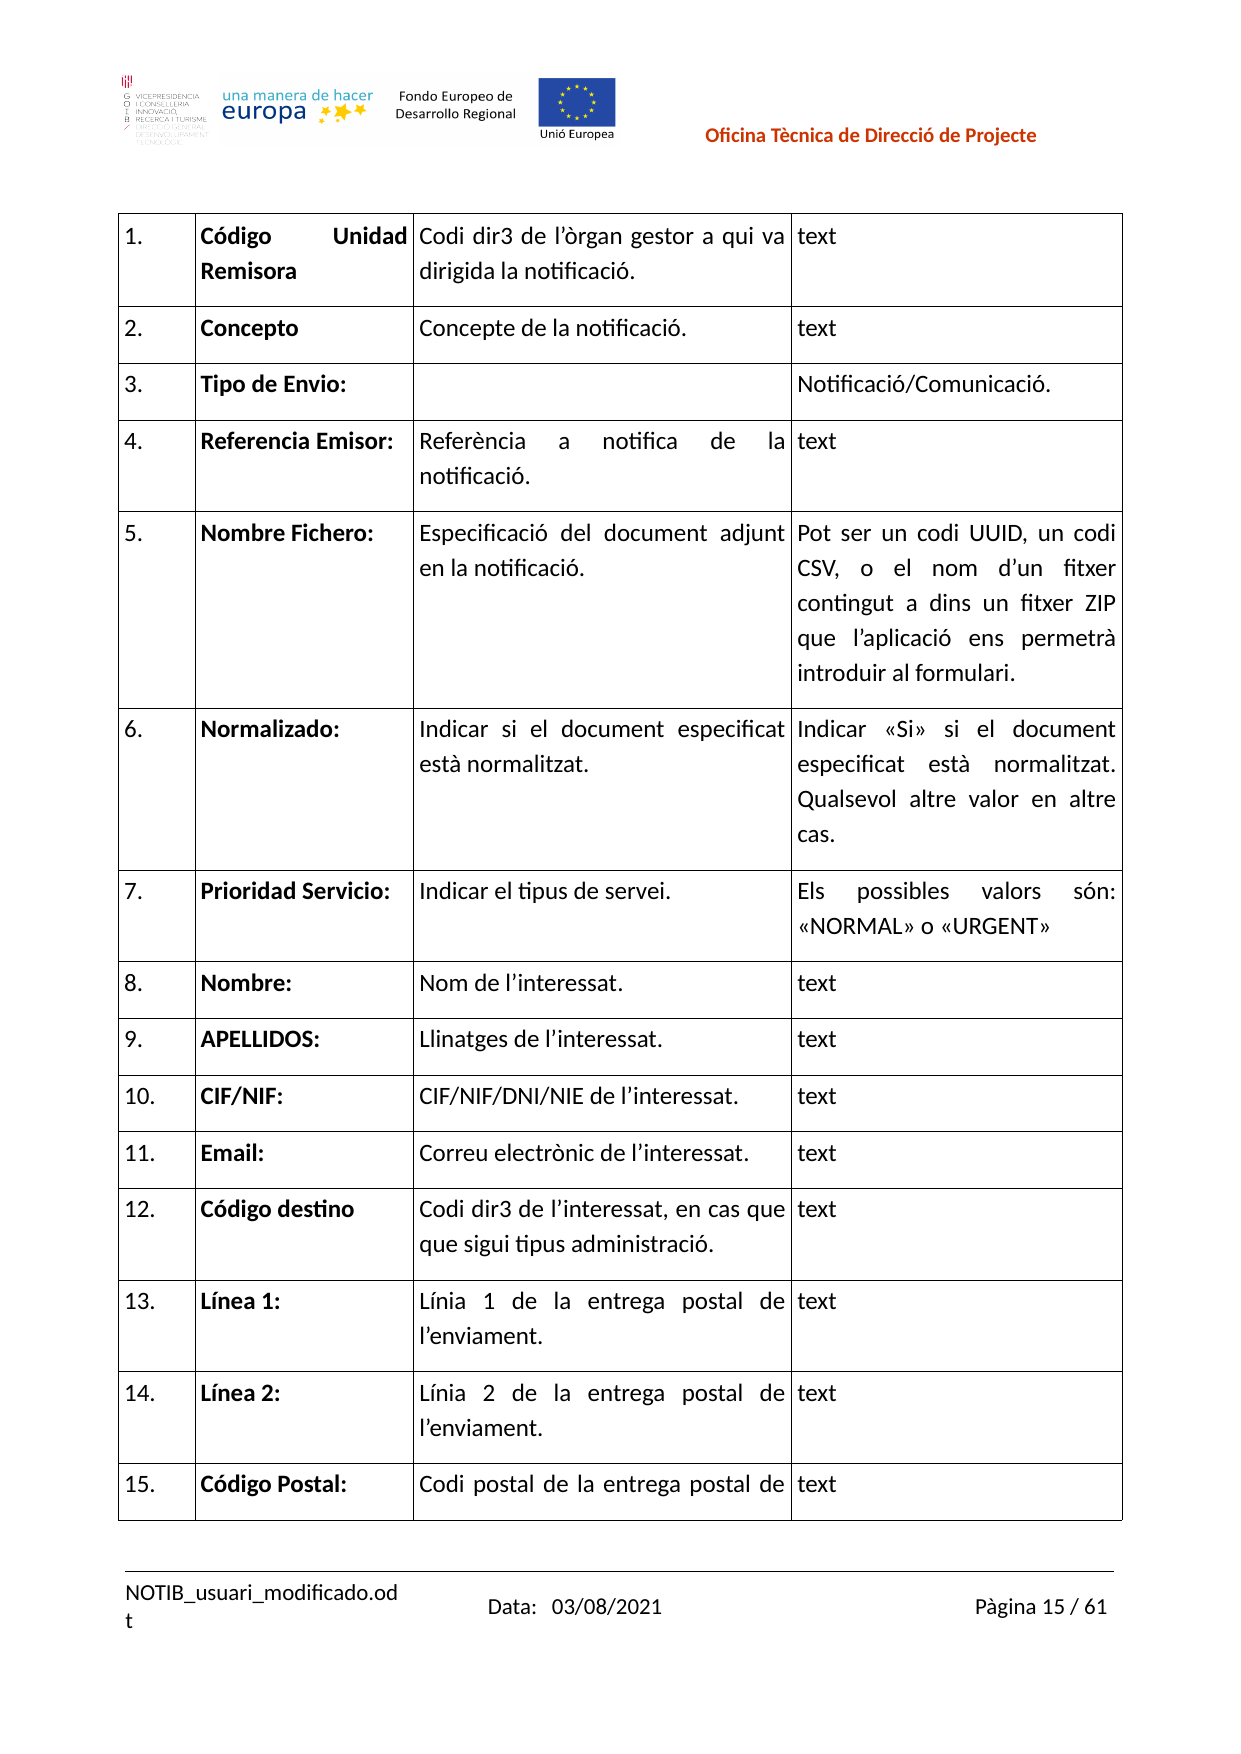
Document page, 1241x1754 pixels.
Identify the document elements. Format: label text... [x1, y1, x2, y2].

table_cell Llinatges de l’interessat. [414, 1019, 791, 1074]
table_cell Código Unidad Remisora [196, 214, 413, 306]
table_cell 1. [119, 214, 195, 306]
picture [219, 73, 621, 147]
table_cell Prioridad Servicio: [196, 871, 413, 961]
table_cell APELLIDOS: [196, 1019, 413, 1074]
table_cell Concepto [196, 307, 413, 363]
table_cell Els possibles valors són: «NORMAL» o «URGENT» [792, 871, 1122, 961]
table_cell CIF/NIF/DNI/NIE de l’interessat. [414, 1076, 791, 1131]
table_cell Código destino [196, 1189, 413, 1279]
table_cell Nombre Fichero: [196, 512, 413, 708]
table_cell Normalizado: [196, 709, 413, 869]
table_cell Referencia Emisor: [196, 421, 413, 511]
table_cell Codi postal de la entrega postal de [414, 1464, 791, 1519]
table_cell text [792, 962, 1122, 1018]
table_cell [414, 364, 791, 419]
table_cell 12. [119, 1189, 195, 1279]
table_cell Concepte de la notificació. [414, 307, 791, 363]
table_cell 6. [119, 709, 195, 869]
table_cell 9. [119, 1019, 195, 1074]
table_cell Tipo de Envio: [196, 364, 413, 419]
table_cell 13. [119, 1281, 195, 1371]
table_cell CIF/NIF: [196, 1076, 413, 1131]
table_cell 10. [119, 1076, 195, 1131]
table_cell text [792, 1464, 1122, 1519]
table_cell Línia 1 de la entrega postal de l’enviament. [414, 1281, 791, 1371]
table_cell Código Postal: [196, 1464, 413, 1519]
table_cell Correu electrònic de l’interessat. [414, 1132, 791, 1188]
table_cell Indicar el tipus de servei. [414, 871, 791, 961]
table_cell text [792, 1189, 1122, 1279]
table_cell text [792, 214, 1122, 306]
table_cell 4. [119, 421, 195, 511]
table_cell 7. [119, 871, 195, 961]
table_cell text [792, 1076, 1122, 1131]
table_cell Codi dir3 de l’interessat, en cas que que sigui tipus administració. [414, 1189, 791, 1279]
table_cell Nom de l’interessat. [414, 962, 791, 1018]
table_cell Indicar «Si» si el document especificat està normalitzat. Qualsevol altre valor en altre cas. [792, 709, 1122, 869]
table_cell 11. [119, 1132, 195, 1188]
table_cell 8. [119, 962, 195, 1018]
table_cell Pot ser un codi UUID, un codi CSV, o el nom d’un fitxer contingut a dins un fitxer ZIP que l’aplicació ens permetrà introduir al formulari. [792, 512, 1122, 708]
table_cell 3. [119, 364, 195, 419]
table_cell Línia 2 de la entrega postal de l’enviament. [414, 1372, 791, 1463]
table_cell Notificació/Comunicació. [792, 364, 1122, 419]
table_cell text [792, 1132, 1122, 1188]
table_cell text [792, 1019, 1122, 1074]
table_cell 2. [119, 307, 195, 363]
table_cell text [792, 421, 1122, 511]
picture [118, 73, 213, 147]
table_cell text [792, 1281, 1122, 1371]
table_cell Indicar si el document especificat està normalitzat. [414, 709, 791, 869]
table_cell Referència a notifica de la notificació. [414, 421, 791, 511]
table_cell Línea 2: [196, 1372, 413, 1463]
table_cell 5. [119, 512, 195, 708]
table_cell 14. [119, 1372, 195, 1463]
table_cell Email: [196, 1132, 413, 1188]
table_cell Codi dir3 de l’òrgan gestor a qui va dirigida la notificació. [414, 214, 791, 306]
table_cell text [792, 307, 1122, 363]
table_cell Línea 1: [196, 1281, 413, 1371]
table_cell Especificació del document adjunt en la notificació. [414, 512, 791, 708]
table_cell 15. [119, 1464, 195, 1519]
table_cell Nombre: [196, 962, 413, 1018]
table_cell text [792, 1372, 1122, 1463]
